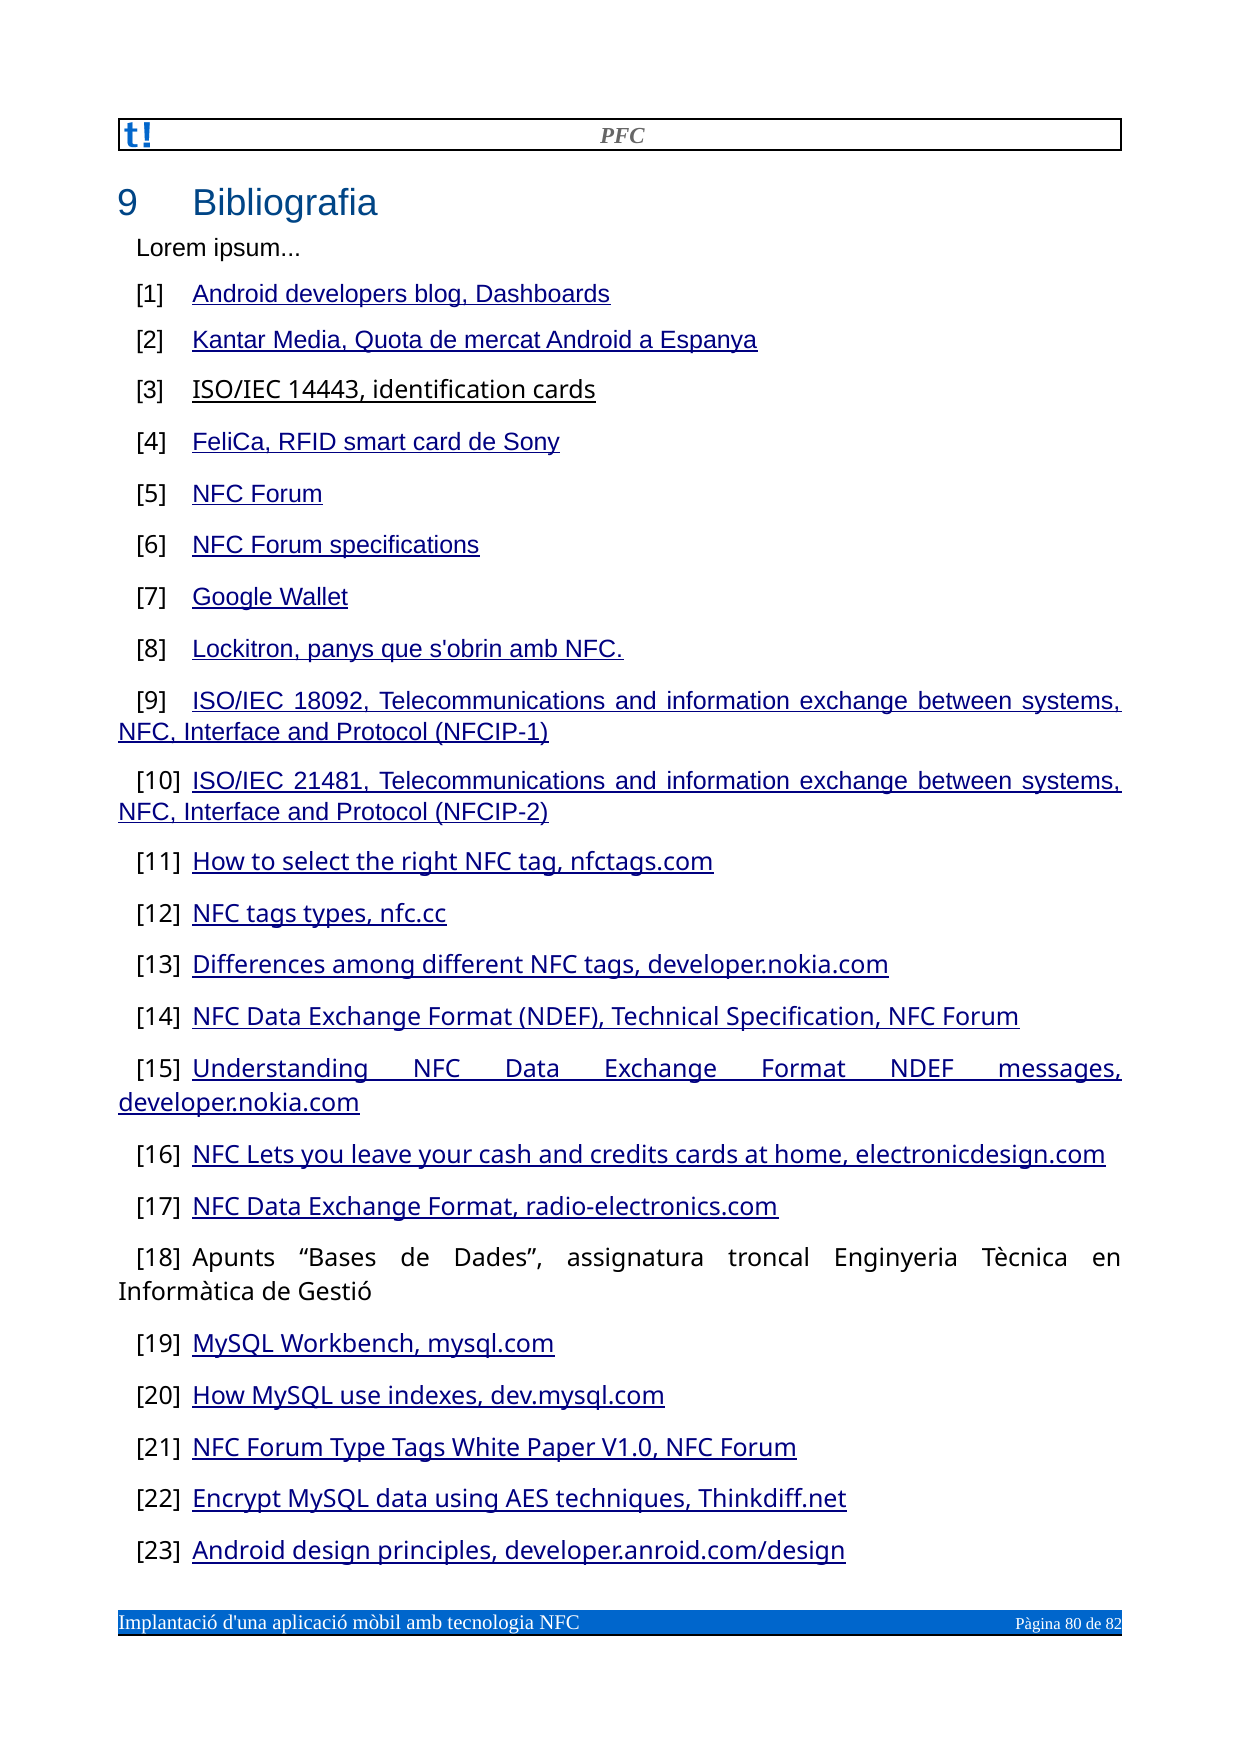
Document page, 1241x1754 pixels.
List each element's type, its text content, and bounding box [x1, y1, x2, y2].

text [9] ISO/IEC 18092, Telecommunications and information exchange between systems, NFC, Interface and Protocol (NFCIP-1) [118, 682, 1122, 745]
text [22] Encrypt MySQL data using AES techniques, Thinkdiff.net [118, 1481, 1122, 1515]
text [7] Google Wallet [118, 579, 1122, 613]
text [10] ISO/IEC 21481, Telecommunications and information exchange between systems, NFC, Interface and Protocol (NFCIP-2) [118, 763, 1122, 826]
text Lorem ipsum... [118, 232, 1122, 261]
text [4] FeliCa, RFID smart card de Sony [118, 424, 1122, 458]
text [3] ISO/IEC 14443, identification cards [118, 372, 1122, 406]
text [2] Kantar Media, Quota de mercat Android a Espanya [118, 325, 1122, 354]
text [15] Understanding NFC Data Exchange Format NDEF messages, developer.nokia.com [118, 1051, 1122, 1119]
text [20] How MySQL use indexes, dev.mysql.com [118, 1378, 1122, 1412]
text [23] Android design principles, developer.anroid.com/design [118, 1533, 1122, 1567]
text [6] NFC Forum specifications [118, 527, 1122, 561]
text [1] Android developers blog, Dashboards [118, 279, 1122, 308]
text [17] NFC Data Exchange Format, radio-electronics.com [118, 1188, 1122, 1222]
text [16] NFC Lets you leave your cash and credits cards at home, electronicdesign.com [118, 1136, 1122, 1171]
text [19] MySQL Workbench, mysql.com [118, 1326, 1122, 1360]
text [11] How to select the right NFC tag, nfctags.com [118, 843, 1122, 878]
text [8] Lockitron, panys que s'obrin amb NFC. [118, 631, 1122, 665]
text [21] NFC Forum Type Tags White Paper V1.0, NFC Forum [118, 1429, 1122, 1463]
text [14] NFC Data Exchange Format (NDEF), Technical Specification, NFC Forum [118, 999, 1122, 1033]
text [18] Apunts “Bases de Dades”, assignatura troncal Enginyeria Tècnica en Informàtica de Gestió [118, 1240, 1122, 1308]
text [12] NFC tags types, nfc.cc [118, 895, 1122, 929]
text [13] Differences among different NFC tags, developer.nokia.com [118, 947, 1122, 981]
text [5] NFC Forum [118, 475, 1122, 509]
picture [123, 121, 151, 148]
subtitle Bibliografia [106, 181, 1122, 224]
